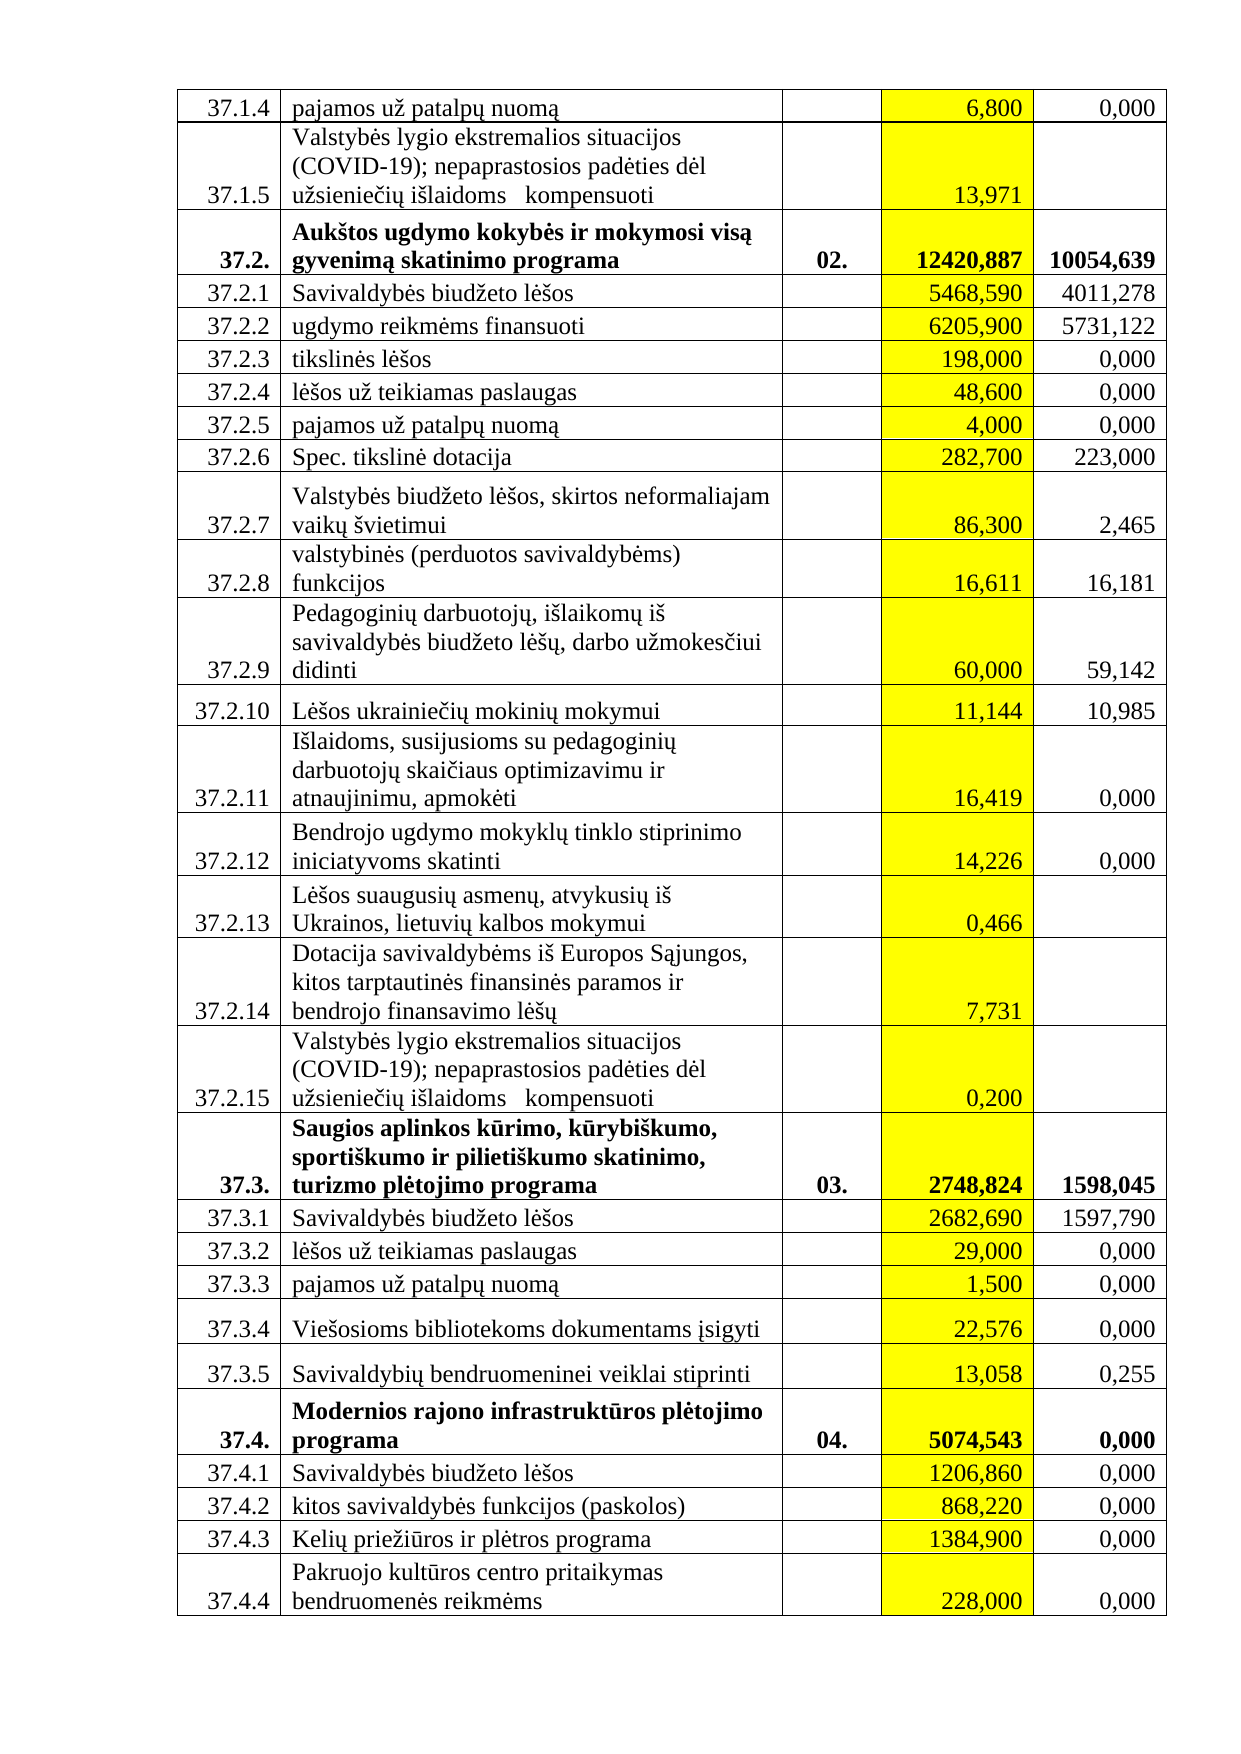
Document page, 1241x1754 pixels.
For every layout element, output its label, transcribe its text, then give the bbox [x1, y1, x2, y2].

table_cell valstybinės (perduotos savivaldybėms) funkcijos [281, 540, 782, 597]
table_cell Pakruojo kultūros centro pritaikymas bendruomenės reikmėms [281, 1554, 782, 1615]
table_cell [783, 685, 881, 725]
table_cell [1034, 123, 1166, 209]
table_cell [1167, 597, 1199, 684]
table_cell Valstybės biudžeto lėšos, skirtos neformaliajam vaikų švietimui [281, 472, 782, 538]
table_cell [1167, 1025, 1199, 1112]
table_cell 37.2.1 [178, 275, 280, 307]
table_cell [783, 90, 881, 121]
table_cell 223,000 [1034, 440, 1166, 471]
table_cell 6205,900 [882, 308, 1033, 340]
table_cell Lėšos suaugusių asmenų, atvykusių iš Ukrainos, lietuvių kalbos mokymui [281, 876, 782, 937]
table_cell 0,200 [882, 1026, 1033, 1112]
table_cell [1034, 876, 1166, 937]
table_cell 1384,900 [882, 1521, 1033, 1552]
table_cell [783, 1026, 881, 1112]
table_cell 198,000 [882, 341, 1033, 373]
table_cell 37.4.1 [178, 1455, 280, 1487]
table_cell 02. [783, 210, 881, 274]
table_cell 29,000 [882, 1233, 1033, 1265]
table_cell [1167, 725, 1199, 812]
table_cell [1167, 875, 1199, 937]
table_cell Lėšos ukrainiečių mokinių mokymui [281, 685, 782, 725]
table_cell 10,985 [1034, 685, 1166, 725]
table_cell 1598,045 [1034, 1113, 1166, 1199]
table_cell [783, 374, 881, 406]
table_cell 37.2.15 [178, 1026, 280, 1112]
table_cell 7,731 [882, 938, 1033, 1025]
table_cell [783, 813, 881, 875]
table_cell 59,142 [1034, 598, 1166, 684]
table_cell [1167, 439, 1199, 471]
table_cell 11,144 [882, 685, 1033, 725]
table_cell [1167, 373, 1199, 406]
table_cell lėšos už teikiamas paslaugas [281, 374, 782, 406]
table_cell [783, 1554, 881, 1615]
table_cell 37.2.8 [178, 540, 280, 597]
table_cell kitos savivaldybės funkcijos (paskolos) [281, 1488, 782, 1519]
table_cell pajamos už patalpų nuomą [281, 1266, 782, 1298]
table_cell 37.2.7 [178, 472, 280, 538]
table_cell 37.4.2 [178, 1488, 280, 1519]
table_cell 37.2.12 [178, 813, 280, 875]
table_cell [1034, 1026, 1166, 1112]
table_cell 0,000 [1034, 1233, 1166, 1265]
table_cell 37.4.3 [178, 1521, 280, 1552]
table_cell [1167, 121, 1199, 209]
table_cell 0,000 [1034, 1554, 1166, 1615]
table_cell 0,000 [1034, 726, 1166, 812]
table_cell 60,000 [882, 598, 1033, 684]
table_cell Išlaidoms, susijusioms su pedagoginių darbuotojų skaičiaus optimizavimu ir atnaujinimu, apmokėti [281, 726, 782, 812]
table_cell [783, 938, 881, 1025]
table_cell 1597,790 [1034, 1200, 1166, 1232]
table_cell 37.2.14 [178, 938, 280, 1025]
table_cell 37.2.3 [178, 341, 280, 373]
table_cell [783, 598, 881, 684]
table_cell 1,500 [882, 1266, 1033, 1298]
table_cell 0,000 [1034, 813, 1166, 875]
table_cell [1167, 684, 1199, 725]
table_cell 228,000 [882, 1554, 1033, 1615]
table_cell [1167, 937, 1199, 1025]
table_cell Savivaldybės biudžeto lėšos [281, 1455, 782, 1487]
table_cell [1167, 406, 1199, 438]
table_cell Viešosioms bibliotekoms dokumentams įsigyti [281, 1299, 782, 1343]
table_cell 86,300 [882, 472, 1033, 538]
table_cell 13,058 [882, 1344, 1033, 1388]
table_cell pajamos už patalpų nuomą [281, 90, 782, 121]
table_cell [1167, 1298, 1199, 1343]
table_cell 04. [783, 1389, 881, 1454]
table_cell lėšos už teikiamas paslaugas [281, 1233, 782, 1265]
table_cell 282,700 [882, 440, 1033, 471]
table_cell 0,000 [1034, 407, 1166, 438]
table_cell 0,000 [1034, 1299, 1166, 1343]
table_cell 5731,122 [1034, 308, 1166, 340]
table_cell 16,181 [1034, 540, 1166, 597]
table_cell tikslinės lėšos [281, 341, 782, 373]
table_cell [783, 1299, 881, 1343]
table_cell Savivaldybių bendruomeninei veiklai stiprinti [281, 1344, 782, 1388]
table_cell [783, 472, 881, 538]
table_cell [1034, 938, 1166, 1025]
table_cell Modernios rajono infrastruktūros plėtojimo programa [281, 1389, 782, 1454]
table_cell [783, 123, 881, 209]
table_cell Valstybės lygio ekstremalios situacijos (COVID-19); nepaprastosios padėties dėl užsieniečių išlaidoms kompensuoti [281, 1026, 782, 1112]
table_cell Savivaldybės biudžeto lėšos [281, 1200, 782, 1232]
table_cell [1167, 340, 1199, 373]
table_cell [1167, 1343, 1199, 1388]
table_cell [783, 1200, 881, 1232]
table_cell 16,611 [882, 540, 1033, 597]
table_cell 37.2.2 [178, 308, 280, 340]
table_cell 0,000 [1034, 90, 1166, 121]
table_cell 5468,590 [882, 275, 1033, 307]
table_cell 0,000 [1034, 1455, 1166, 1487]
table_cell 37.2.11 [178, 726, 280, 812]
table_cell 1206,860 [882, 1455, 1033, 1487]
table_cell 4,000 [882, 407, 1033, 438]
table_cell [783, 1455, 881, 1487]
table_cell 37.1.4 [178, 90, 280, 121]
table_cell Kelių priežiūros ir plėtros programa [281, 1521, 782, 1552]
table_cell [783, 1488, 881, 1519]
table_cell 37.2. [178, 210, 280, 274]
table_cell 14,226 [882, 813, 1033, 875]
table_cell 0,255 [1034, 1344, 1166, 1388]
table_cell Bendrojo ugdymo mokyklų tinklo stiprinimo iniciatyvoms skatinti [281, 813, 782, 875]
table_cell ugdymo reikmėms finansuoti [281, 308, 782, 340]
table_cell 16,419 [882, 726, 1033, 812]
table_cell [783, 341, 881, 373]
table_cell [1167, 1454, 1199, 1487]
table_cell [783, 1521, 881, 1552]
table_cell 0,000 [1034, 1389, 1166, 1454]
table_cell 37.1.5 [178, 123, 280, 209]
table_cell 37.3.1 [178, 1200, 280, 1232]
table_cell Spec. tikslinė dotacija [281, 440, 782, 471]
table_cell 10054,639 [1034, 210, 1166, 274]
table_cell 37.3.4 [178, 1299, 280, 1343]
table_cell [783, 540, 881, 597]
table_cell [1167, 1520, 1199, 1552]
table_cell [783, 876, 881, 937]
table_cell pajamos už patalpų nuomą [281, 407, 782, 438]
table_cell [1167, 209, 1199, 274]
table_cell [1167, 1265, 1199, 1298]
table_cell 37.3. [178, 1113, 280, 1199]
table_cell [783, 1233, 881, 1265]
table_cell [783, 407, 881, 438]
table_cell [1167, 1112, 1199, 1199]
table_cell Aukštos ugdymo kokybės ir mokymosi visą gyvenimą skatinimo programa [281, 210, 782, 274]
table_cell 4011,278 [1034, 275, 1166, 307]
table_cell [1167, 274, 1199, 307]
table_cell 2748,824 [882, 1113, 1033, 1199]
table_cell [1167, 1199, 1199, 1232]
table_cell 37.2.10 [178, 685, 280, 725]
table_cell Saugios aplinkos kūrimo, kūrybiškumo, sportiškumo ir pilietiškumo skatinimo, turizmo plėtojimo programa [281, 1113, 782, 1199]
table_cell 37.2.5 [178, 407, 280, 438]
table_cell [783, 440, 881, 471]
table_cell 48,600 [882, 374, 1033, 406]
table_cell 03. [783, 1113, 881, 1199]
table_cell Dotacija savivaldybėms iš Europos Sąjungos, kitos tarptautinės finansinės paramos ir bendrojo finansavimo lėšų [281, 938, 782, 1025]
table_cell [783, 1344, 881, 1388]
table_cell 37.3.2 [178, 1233, 280, 1265]
table_cell 37.4.4 [178, 1554, 280, 1615]
table_cell Valstybės lygio ekstremalios situacijos (COVID-19); nepaprastosios padėties dėl užsieniečių išlaidoms kompensuoti [281, 123, 782, 209]
table_cell 6,800 [882, 90, 1033, 121]
table_cell 0,000 [1034, 341, 1166, 373]
table_cell 13,971 [882, 123, 1033, 209]
table_cell Pedagoginių darbuotojų, išlaikomų iš savivaldybės biudžeto lėšų, darbo užmokesčiui didinti [281, 598, 782, 684]
table_cell 0,000 [1034, 1266, 1166, 1298]
table_cell 2682,690 [882, 1200, 1033, 1232]
table_cell 5074,543 [882, 1389, 1033, 1454]
table_cell 37.3.5 [178, 1344, 280, 1388]
table_cell 0,466 [882, 876, 1033, 937]
table_cell [783, 275, 881, 307]
table_cell 22,576 [882, 1299, 1033, 1343]
table_cell [1167, 307, 1199, 340]
table_cell 12420,887 [882, 210, 1033, 274]
table_cell 37.3.3 [178, 1266, 280, 1298]
table_cell 37.2.6 [178, 440, 280, 471]
table_cell [1167, 471, 1199, 538]
table_cell [783, 726, 881, 812]
table_cell [1167, 539, 1199, 597]
table_cell 0,000 [1034, 1521, 1166, 1552]
table_cell [1167, 1388, 1199, 1454]
table_cell 37.2.4 [178, 374, 280, 406]
table_cell [1167, 89, 1199, 121]
table_cell [783, 308, 881, 340]
table_cell Savivaldybės biudžeto lėšos [281, 275, 782, 307]
table_cell [1167, 1487, 1199, 1519]
table_cell [1167, 1553, 1199, 1615]
table_cell 868,220 [882, 1488, 1033, 1519]
table_cell 0,000 [1034, 374, 1166, 406]
table_cell 37.4. [178, 1389, 280, 1454]
table_cell [1167, 812, 1199, 875]
table_cell 37.2.9 [178, 598, 280, 684]
table_cell 2,465 [1034, 472, 1166, 538]
table_cell [1167, 1232, 1199, 1265]
table_cell 0,000 [1034, 1488, 1166, 1519]
table_cell 37.2.13 [178, 876, 280, 937]
table_cell [783, 1266, 881, 1298]
